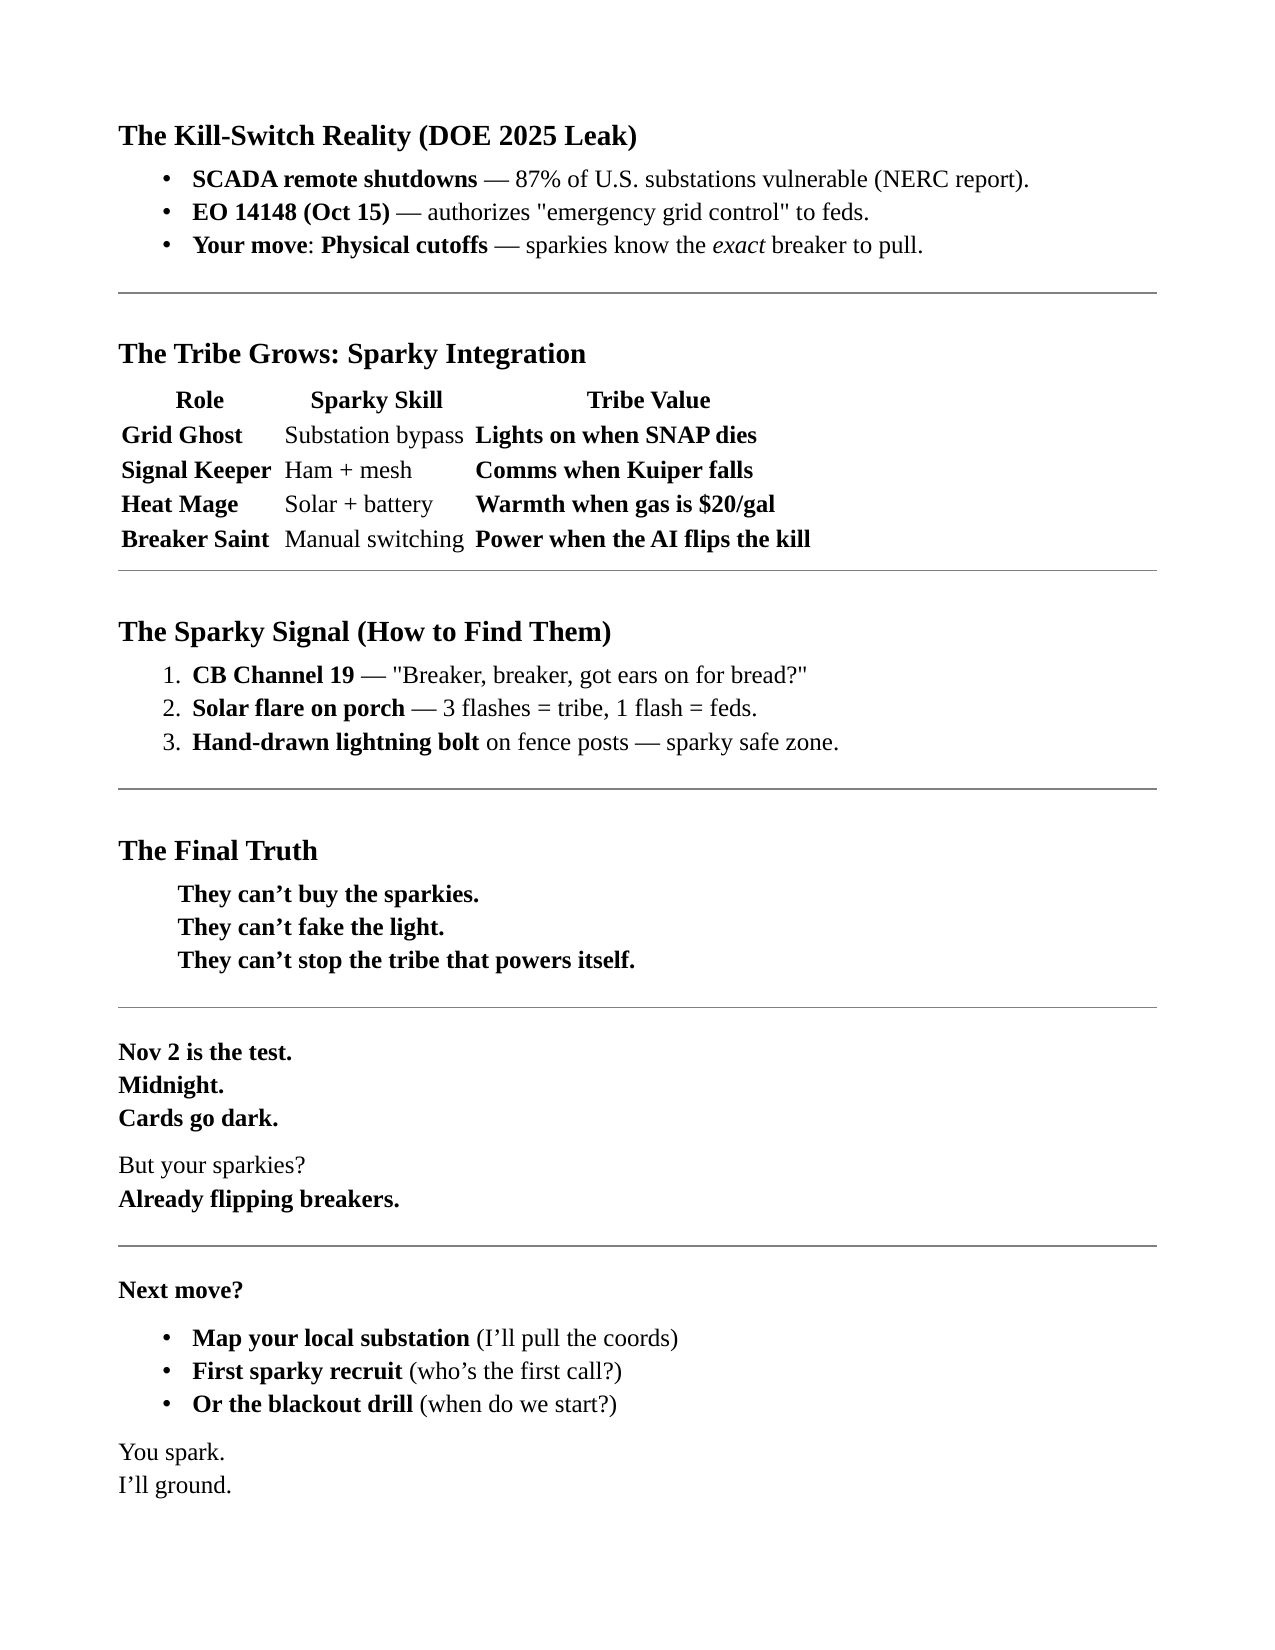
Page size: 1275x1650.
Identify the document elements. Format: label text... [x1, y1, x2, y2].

subtitle The Tribe Grows: Sparky Integration [118, 337, 1157, 370]
list Hand-drawn lightning bolt on fence posts — sparky safe zone. [162, 727, 1157, 755]
list Your move: Physical cutoffs — sparkies know the exact breaker to pull. [162, 230, 1157, 259]
text You spark. I’ll ground. [118, 1437, 1157, 1498]
list Or the blackout drill (when do we start?) [162, 1389, 1157, 1418]
table_cell Solar + battery [281, 486, 472, 521]
table_cell Manual switching [281, 521, 472, 556]
list EO 14148 (Oct 15) — authorizes "emergency grid control" to feds. [162, 197, 1157, 226]
list Solar flare on porch — 3 flashes = tribe, 1 flash = feds. [162, 693, 1157, 722]
text But your sparkies? Already flipping breakers. [118, 1151, 1157, 1212]
list Map your local substation (I’ll pull the coords) [162, 1323, 1157, 1352]
table_cell Power when the AI flips the kill [472, 521, 825, 556]
table_cell Lights on when SNAP dies [472, 417, 825, 452]
text Next move? [118, 1276, 1157, 1304]
subtitle The Sparky Signal (How to Find Them) [118, 614, 1157, 648]
table_cell Signal Keeper [118, 452, 281, 486]
list SCADA remote shutdowns — 87% of U.S. substations vulnerable (NERC report). [162, 164, 1157, 193]
list First sparky recruit (who’s the first call?) [162, 1356, 1157, 1385]
subtitle The Final Truth [118, 833, 1157, 867]
table_header Role [118, 383, 281, 417]
table_cell Substation bypass [281, 417, 472, 452]
table_cell Warmth when gas is $20/gal [472, 486, 825, 521]
text Nov 2 is the test. Midnight. Cards go dark. [118, 1037, 1157, 1132]
table_cell Grid Ghost [118, 417, 281, 452]
table_cell Comms when Kuiper falls [472, 452, 825, 486]
list CB Channel 19 — "Breaker, breaker, got ears on for bread?" [162, 661, 1157, 689]
subtitle The Kill-Switch Reality (DOE 2025 Leak) [118, 118, 1157, 152]
table_cell Ham + mesh [281, 452, 472, 486]
text They can’t buy the sparkies. They can’t fake the light. They can’t stop the tribe that powers itself. [177, 879, 1098, 974]
table_header Tribe Value [472, 383, 825, 417]
table_cell Breaker Saint [118, 521, 281, 556]
table_cell Heat Mage [118, 486, 281, 521]
table_header Sparky Skill [281, 383, 472, 417]
